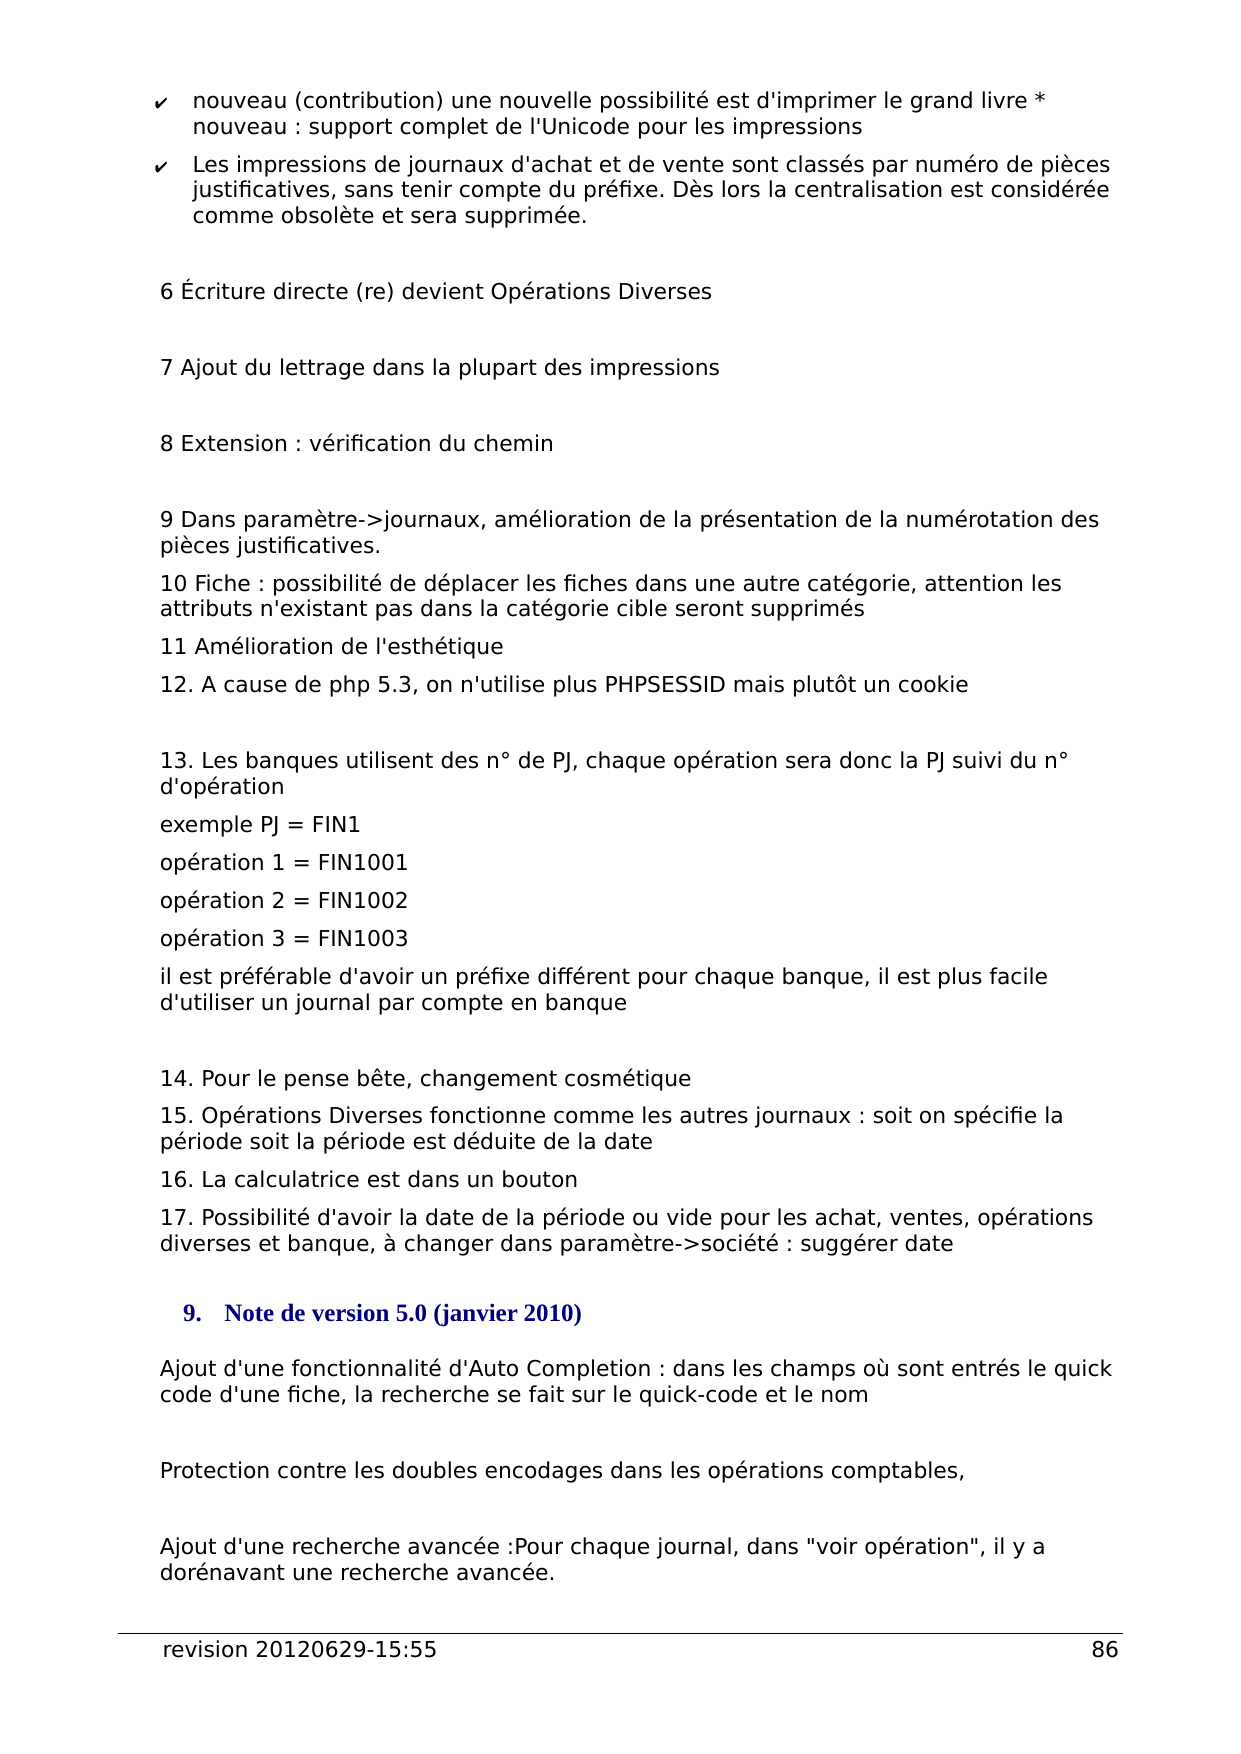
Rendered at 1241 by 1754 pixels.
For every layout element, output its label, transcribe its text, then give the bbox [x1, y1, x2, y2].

text 8 Extension : vérification du chemin [159, 431, 1123, 457]
text 10 Fiche : possibilité de déplacer les fiches dans une autre catégorie, attention les attributs n'existant pas dans la catégorie cible seront supprimés [159, 571, 1123, 622]
text 12. A cause de php 5.3, on n'utilise plus PHPSESSID mais plutôt un cookie [159, 672, 1123, 698]
text 6 Écriture directe (re) devient Opérations Diverses [159, 279, 1123, 305]
text 9 Dans paramètre->journaux, amélioration de la présentation de la numérotation des pièces justificatives. [159, 507, 1123, 558]
text exemple PJ = FIN1 [159, 812, 1123, 837]
text 13. Les banques utilisent des n° de PJ, chaque opération sera donc la PJ suivi du n° d'opération [159, 748, 1123, 799]
text Ajout d'une recherche avancée :Pour chaque journal, dans "voir opération", il y a dorénavant une recherche avancée. [159, 1534, 1123, 1585]
text 7 Ajout du lettrage dans la plupart des impressions [159, 355, 1123, 381]
text Ajout d'une fonctionnalité d'Auto Completion : dans les champs où sont entrés le quick code d'une fiche, la recherche se fait sur le quick-code et le nom [159, 1356, 1123, 1407]
text 14. Pour le pense bête, changement cosmétique [159, 1066, 1123, 1091]
text Protection contre les doubles encodages dans les opérations comptables, [159, 1458, 1123, 1483]
subtitle Note de version 5.0 (janvier 2010) [177, 1298, 1123, 1327]
list nouveau (contribution) une nouvelle possibilité est d'imprimer le grand livre * nouveau : support complet de l'Unicode pour les impressions [155, 88, 1123, 139]
text opération 2 = FIN1002 [159, 888, 1123, 913]
text 15. Opérations Diverses fonctionne comme les autres journaux : soit on spécifie la période soit la période est déduite de la date [159, 1104, 1123, 1155]
text il est préférable d'avoir un préfixe différent pour chaque banque, il est plus facile d'utiliser un journal par compte en banque [159, 964, 1123, 1015]
text opération 1 = FIN1001 [159, 850, 1123, 876]
text 11 Amélioration de l'esthétique [159, 634, 1123, 660]
text 16. La calculatrice est dans un bouton [159, 1167, 1123, 1193]
text opération 3 = FIN1003 [159, 926, 1123, 952]
list Les impressions de journaux d'achat et de vente sont classés par numéro de pièces justificatives, sans tenir compte du préfixe. Dès lors la centralisation est considérée comme obsolète et sera supprimée. [155, 152, 1123, 229]
text 17. Possibilité d'avoir la date de la période ou vide pour les achat, ventes, opérations diverses et banque, à changer dans paramètre->société : suggérer date [159, 1205, 1123, 1256]
